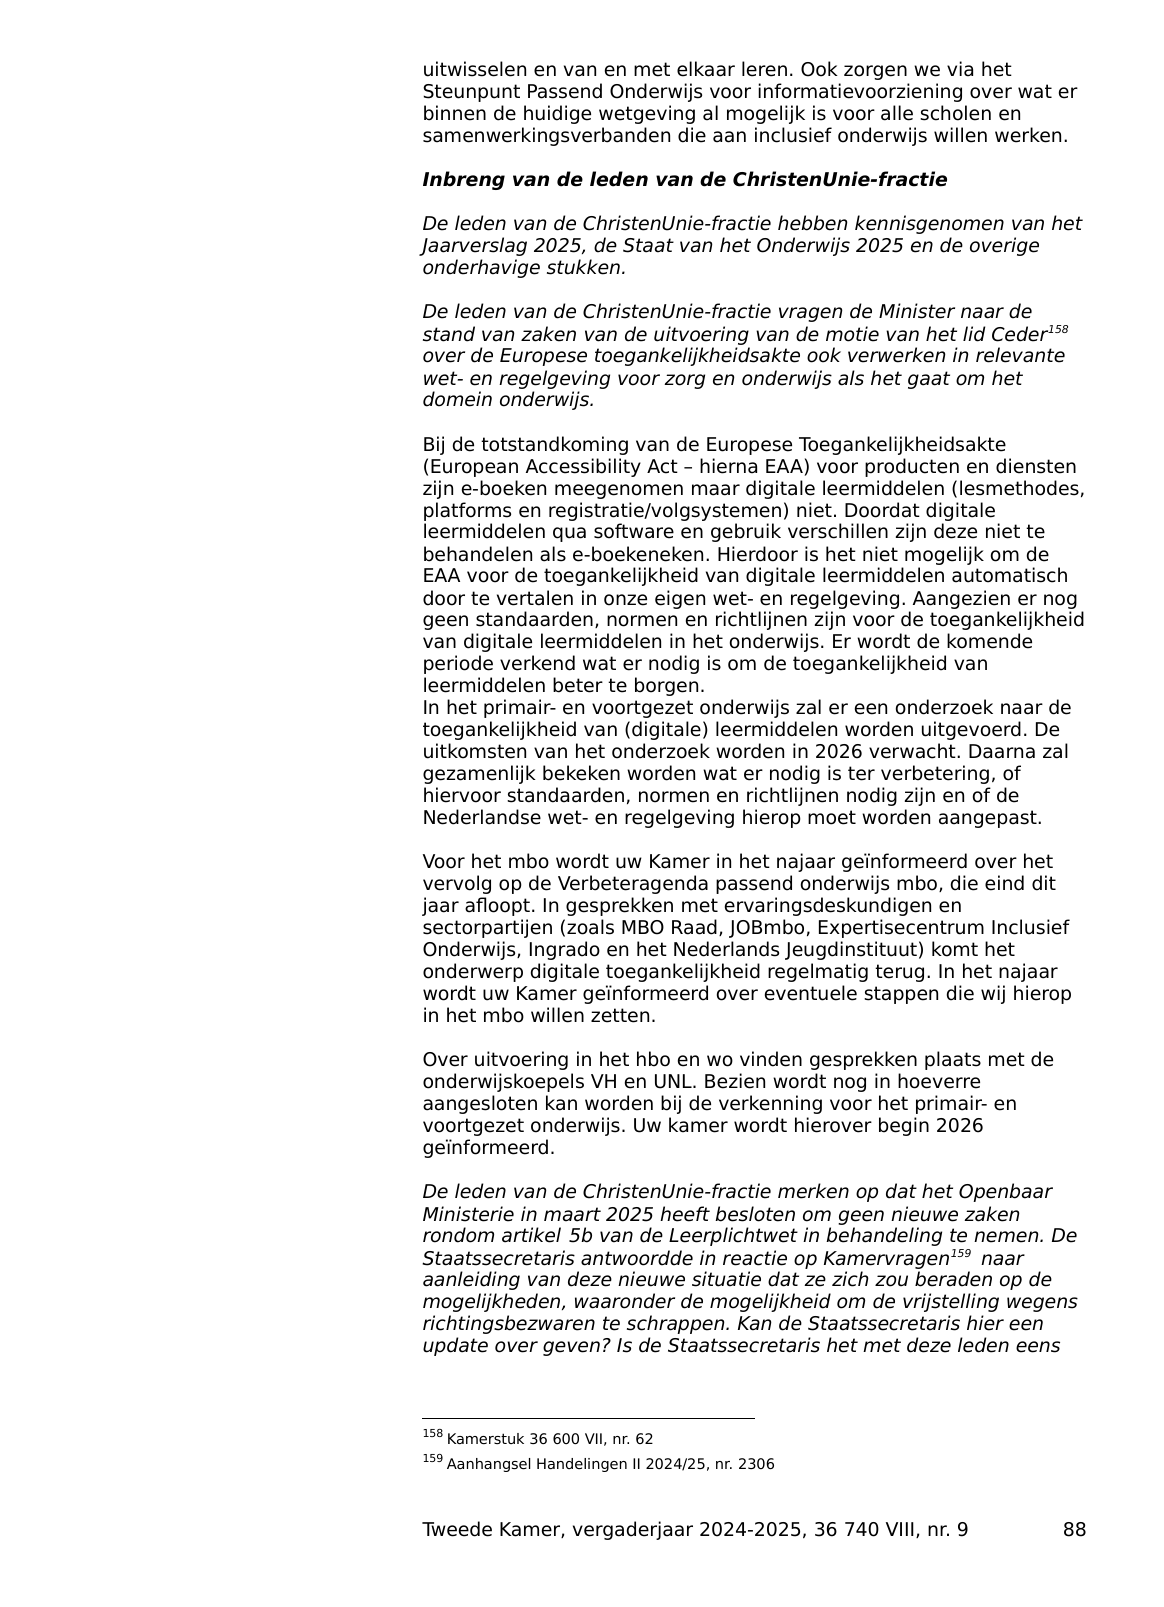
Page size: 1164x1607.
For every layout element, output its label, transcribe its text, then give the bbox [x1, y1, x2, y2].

text In het primair- en voortgezet onderwijs zal er een onderzoek naar de toegankelijkheid van (digitale) leermiddelen worden uitgevoerd. De uitkomsten van het onderzoek worden in 2026 verwacht. Daarna zal gezamenlijk bekeken worden wat er nodig is ter verbetering, of hiervoor standaarden, normen en richtlijnen nodig zijn en of de Nederlandse wet- en regelgeving hierop moet worden aangepast. [422, 697, 1087, 829]
text Bij de totstandkoming van de Europese Toegankelijkheidsakte (European Accessibility Act – hierna EAA) voor producten en diensten zijn e-boeken meegenomen maar digitale leermiddelen (lesmethodes, platforms en registratie/volgsystemen) niet. Doordat digitale leermiddelen qua software en gebruik verschillen zijn deze niet te behandelen als e-boekeneken. Hierdoor is het niet mogelijk om de EAA voor de toegankelijkheid van digitale leermiddelen automatisch door te vertalen in onze eigen wet- en regelgeving. Aangezien er nog geen standaarden, normen en richtlijnen zijn voor de toegankelijkheid van digitale leermiddelen in het onderwijs. Er wordt de komende periode verkend wat er nodig is om de toegankelijkheid van leermiddelen beter te borgen. [422, 433, 1087, 697]
text Over uitvoering in het hbo en wo vinden gesprekken plaats met de onderwijskoepels VH en UNL. Bezien wordt nog in hoeverre aangesloten kan worden bij de verkenning voor het primair- en voortgezet onderwijs. Uw kamer wordt hierover begin 2026 geïnformeerd. [422, 1049, 1087, 1159]
text De leden van de ChristenUnie-fractie hebben kennisgenomen van het Jaarverslag 2025, de Staat van het Onderwijs 2025 en de overige onderhavige stukken. [422, 213, 1087, 279]
text Voor het mbo wordt uw Kamer in het najaar geïnformeerd over het vervolg op de Verbeteragenda passend onderwijs mbo, die eind dit jaar afloopt. In gesprekken met ervaringsdeskundigen en sectorpartijen (zoals MBO Raad, JOBmbo, Expertisecentrum Inclusief Onderwijs, Ingrado en het Nederlands Jeugdinstituut) komt het onderwerp digitale toegankelijkheid regelmatig terug. In het najaar wordt uw Kamer geïnformeerd over eventuele stappen die wij hierop in het mbo willen zetten. [422, 851, 1087, 1027]
text De leden van de ChristenUnie-fractie merken op dat het Openbaar Ministerie in maart 2025 heeft besloten om geen nieuwe zaken rondom artikel 5b van de Leerplichtwet in behandeling te nemen. De Staatssecretaris antwoordde in reactie op Kamervragen naar aanleiding van deze nieuwe situatie dat ze zich zou beraden op de mogelijkheden, waaronder de mogelijkheid om de vrijstelling wegens richtingsbezwaren te schrappen. Kan de Staatssecretaris hier een update over geven? Is de Staatssecretaris het met deze leden eens [422, 1181, 1087, 1357]
text De leden van de ChristenUnie-fractie vragen de Minister naar de stand van zaken van de uitvoering van de motie van het lid Ceder over de Europese toegankelijkheidsakte ook verwerken in relevante wet- en regelgeving voor zorg en onderwijs als het gaat om het domein onderwijs. [422, 301, 1087, 411]
text Aanhangsel Handelingen II 2024/25, nr. 2306 [422, 1452, 1087, 1474]
text uitwisselen en van en met elkaar leren. Ook zorgen we via het Steunpunt Passend Onderwijs voor informatievoorziening over wat er binnen de huidige wetgeving al mogelijk is voor alle scholen en samenwerkingsverbanden die aan inclusief onderwijs willen werken. [422, 59, 1087, 147]
subtitle Inbreng van de leden van de ChristenUnie-fractie [422, 169, 1087, 191]
text Kamerstuk 36 600 VII, nr. 62 [422, 1427, 1087, 1449]
